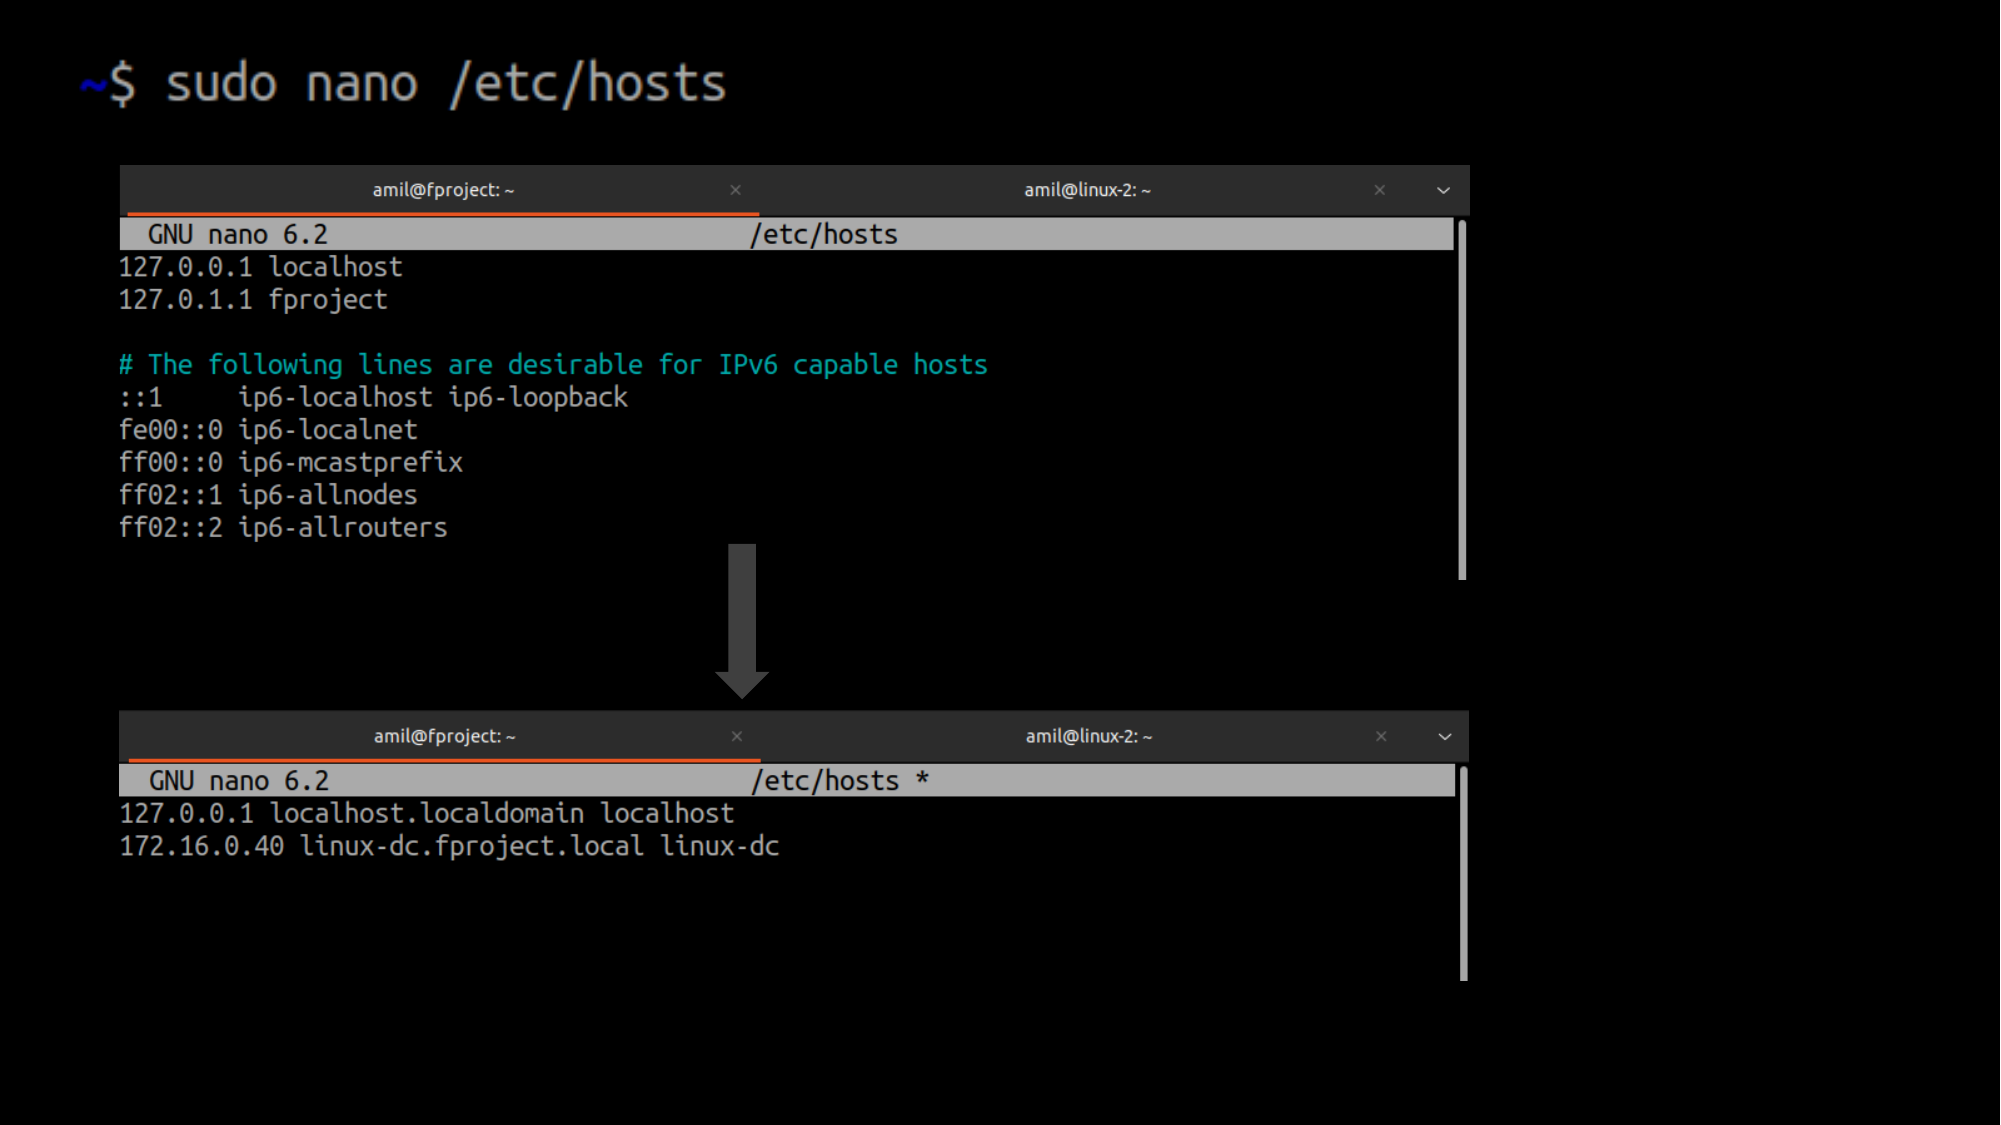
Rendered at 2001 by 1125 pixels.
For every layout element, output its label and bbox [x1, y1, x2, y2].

picture [119, 165, 1470, 580]
text_box [714, 543, 770, 700]
picture [78, 49, 742, 118]
picture [119, 710, 1469, 981]
